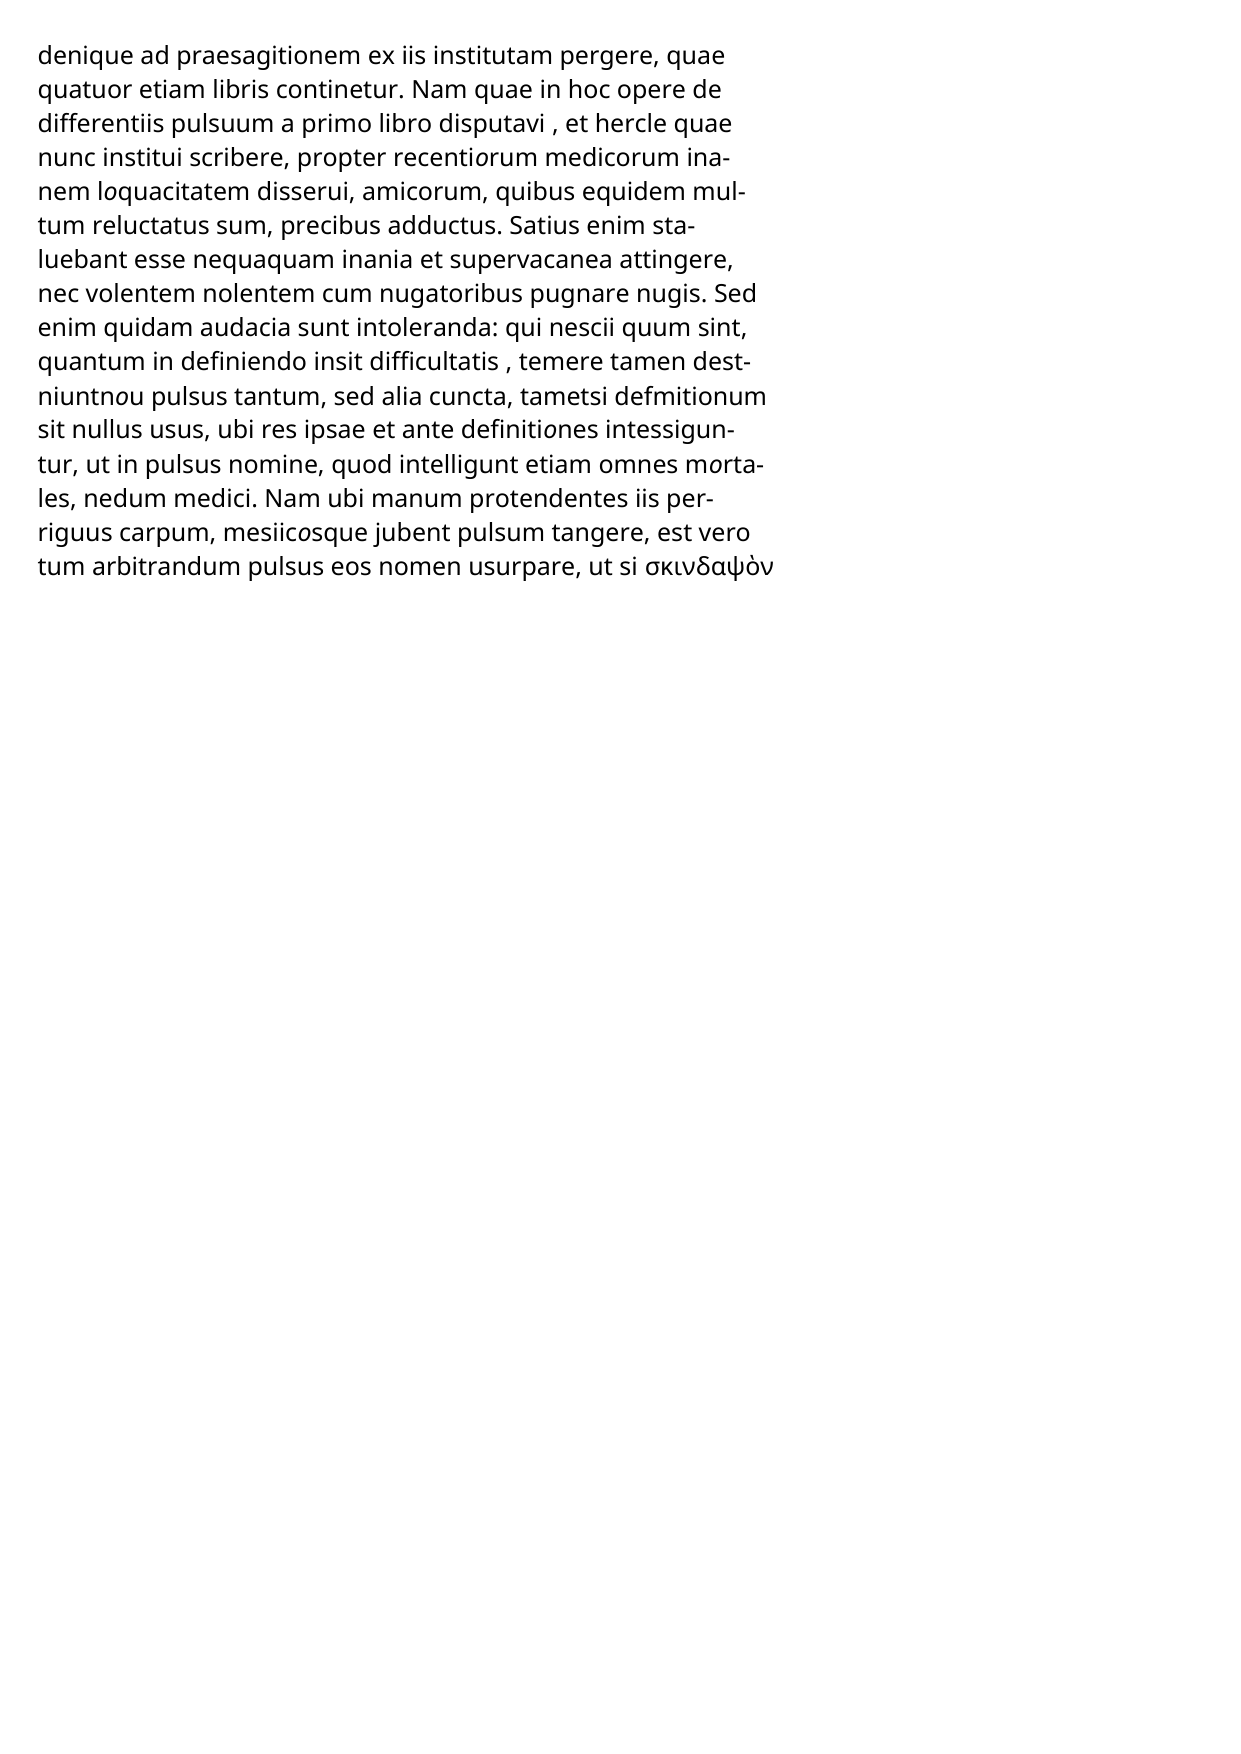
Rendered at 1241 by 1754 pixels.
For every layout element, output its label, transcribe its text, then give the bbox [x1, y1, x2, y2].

text denique ad praesagitionem ex iis institutam pergere, quae quatuor etiam libris continetur. Nam quae in hoc opere de differentiis pulsuum a primo libro disputavi , et hercle quae nunc institui scribere, propter recentiorum medicorum ina- nem loquacitatem disserui, amicorum, quibus equidem mul- tum reluctatus sum, precibus adductus. Satius enim sta- luebant esse nequaquam inania et supervacanea attingere, nec volentem nolentem cum nugatoribus pugnare nugis. Sed enim quidam audacia sunt intoleranda: qui nescii quum sint, quantum in definiendo insit difficultatis , temere tamen dest- niuntnou pulsus tantum, sed alia cuncta, tametsi defmitionum sit nullus usus, ubi res ipsae et ante definitiones intessigun- tur, ut in pulsus nomine, quod intelligunt etiam omnes morta- les, nedum medici. Nam ubi manum protendentes iis per- riguus carpum, mesiicosque jubent pulsum tangere, est vero tum arbitrandum pulsus eos nomen usurpare, ut si σκινδαψὸν [37, 37, 1203, 582]
